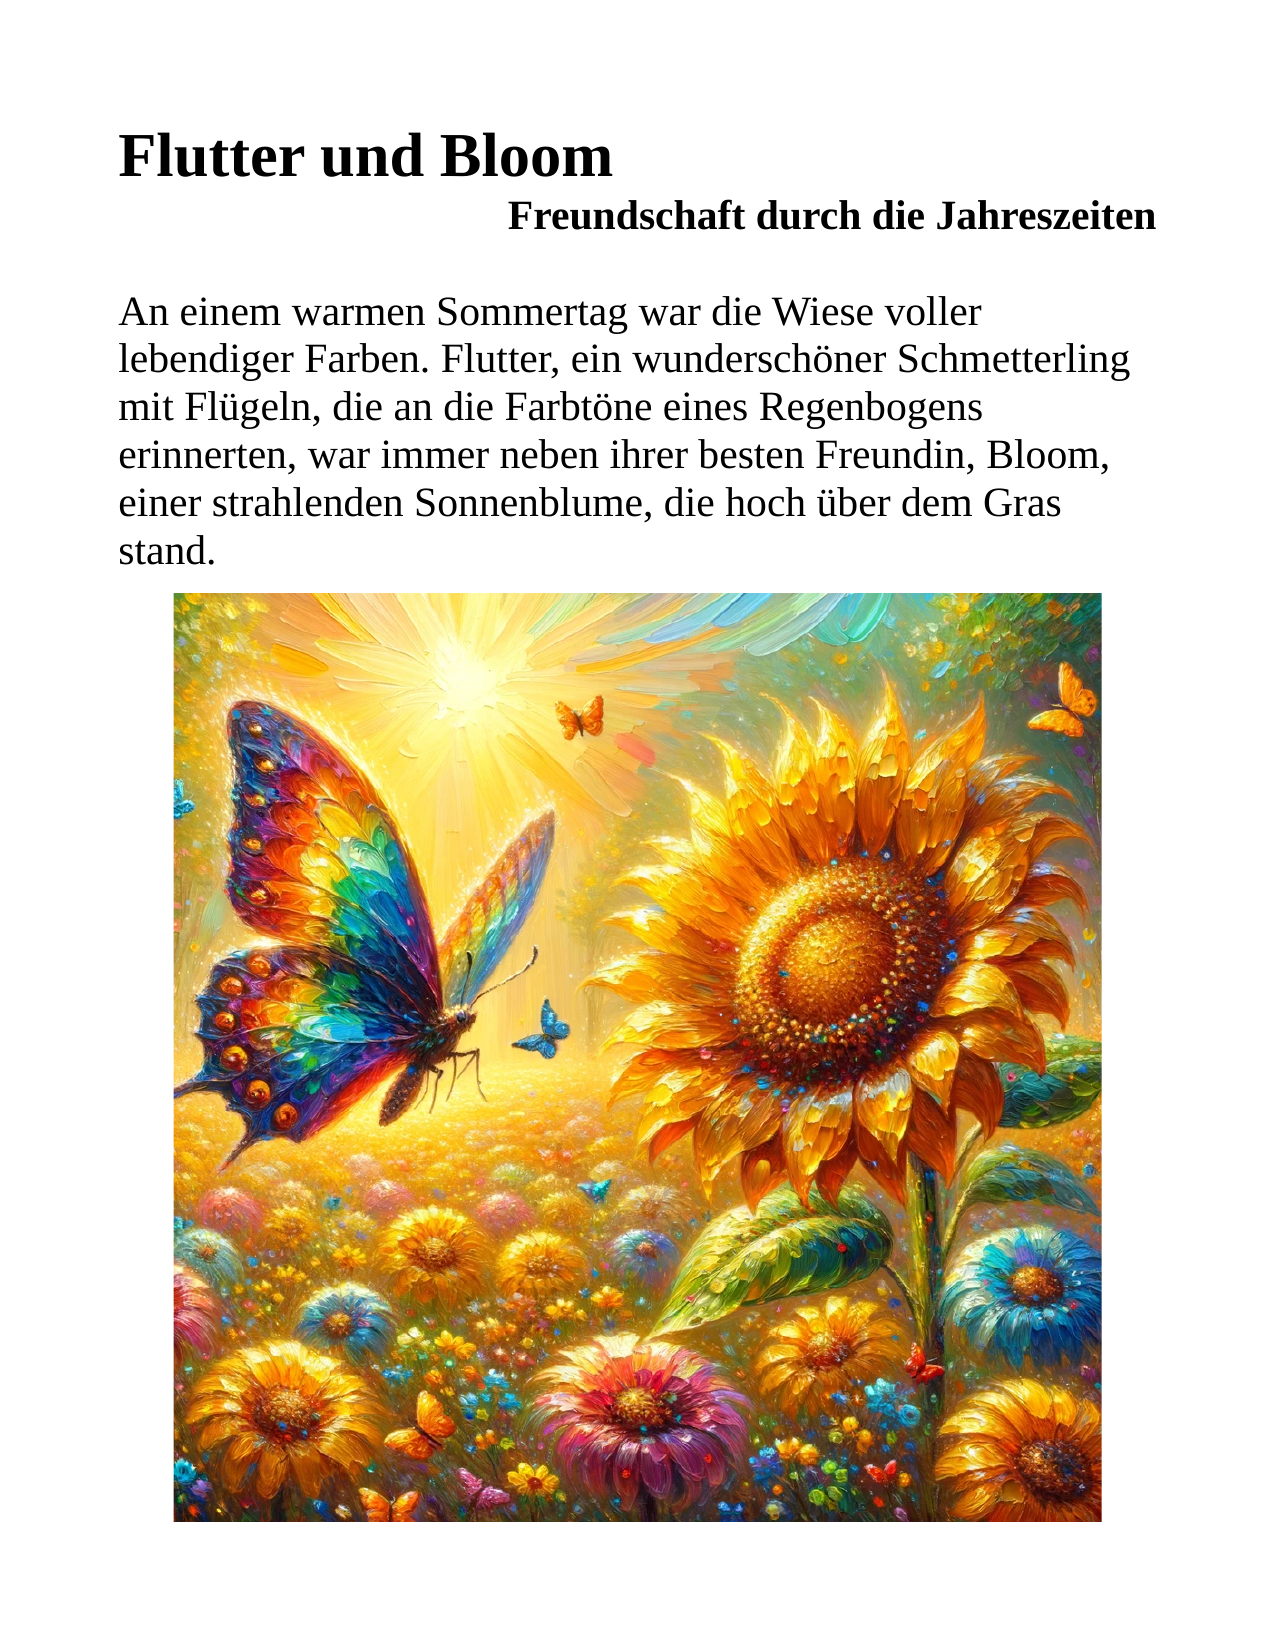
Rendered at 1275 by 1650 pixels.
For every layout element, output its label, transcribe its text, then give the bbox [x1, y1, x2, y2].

text Flutter und Bloom [118, 118, 1157, 190]
text Freundschaft durch die Jahreszeiten [118, 190, 1157, 238]
text An einem warmen Sommertag war die Wiese voller lebendiger Farben. Flutter, ein wunderschöner Schmetterling mit Flügeln, die an die Farbtöne eines Regenbogens erinnerten, war immer neben ihrer besten Freundin, Bloom, einer strahlenden Sonnenblume, die hoch über dem Gras stand. [118, 286, 1157, 573]
picture [173, 593, 1102, 1522]
